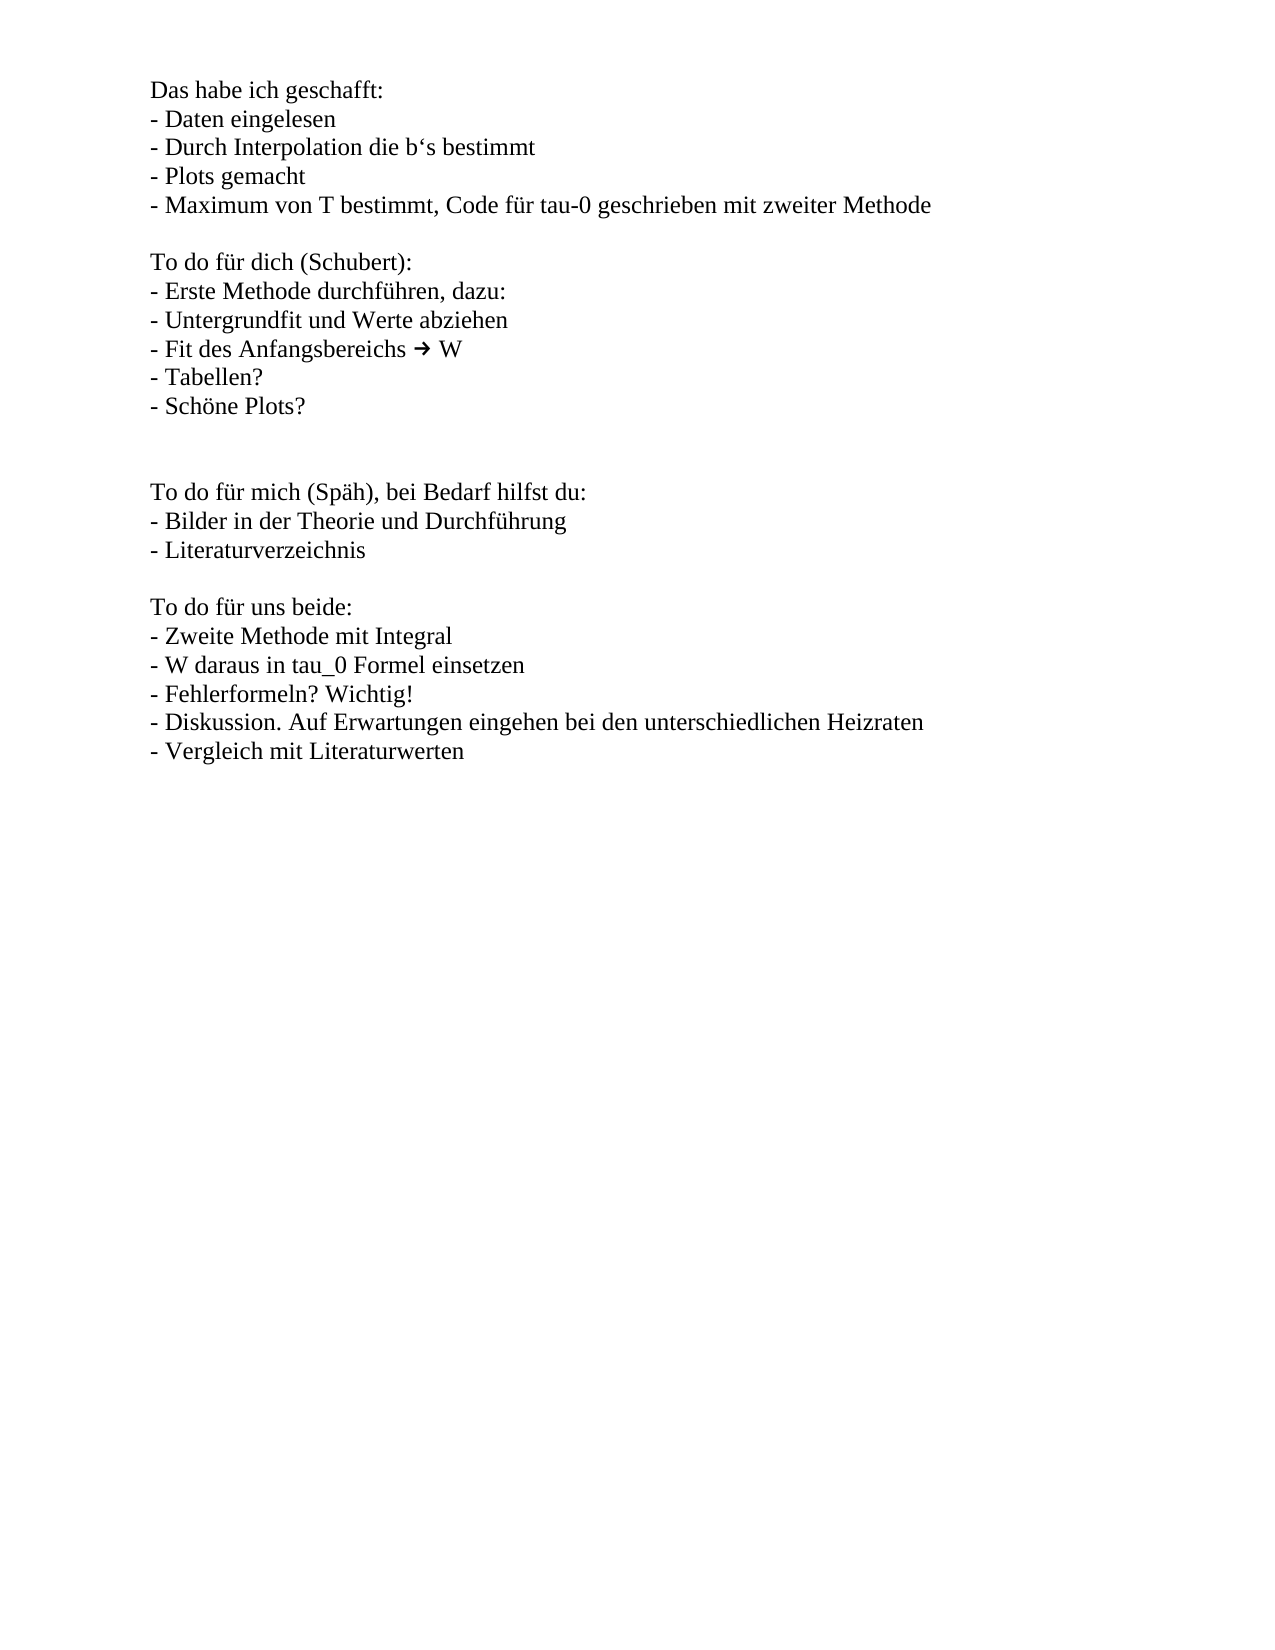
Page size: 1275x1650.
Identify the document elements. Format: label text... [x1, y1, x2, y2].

text - Bilder in der Theorie und Durchführung [150, 506, 1125, 535]
text Das habe ich geschafft: [150, 75, 1125, 104]
text - Untergrundfit und Werte abziehen [150, 305, 1125, 334]
text - Fehlerformeln? Wichtig! [150, 679, 1125, 707]
text To do für mich (Späh), bei Bedarf hilfst du: [150, 477, 1125, 506]
text - Durch Interpolation die b‘s bestimmt [150, 132, 1125, 161]
text To do für uns beide: [150, 592, 1125, 621]
text - Diskussion. Auf Erwartungen eingehen bei den unterschiedlichen Heizraten [150, 707, 1125, 736]
text - Maximum von T bestimmt, Code für tau-0 geschrieben mit zweiter Methode [150, 190, 1125, 219]
text - Erste Methode durchführen, dazu: [150, 276, 1125, 305]
text - Fit des Anfangsbereichs → W [150, 334, 1125, 362]
text - Schöne Plots? [150, 391, 1125, 420]
text - Daten eingelesen [150, 104, 1125, 132]
text - Tabellen? [150, 362, 1125, 391]
text - Plots gemacht [150, 161, 1125, 190]
text - Vergleich mit Literaturwerten [150, 736, 1125, 765]
text - Zweite Methode mit Integral [150, 621, 1125, 650]
text To do für dich (Schubert): [150, 247, 1125, 276]
text - Literaturverzeichnis [150, 535, 1125, 564]
text - W daraus in tau_0 Formel einsetzen [150, 650, 1125, 679]
